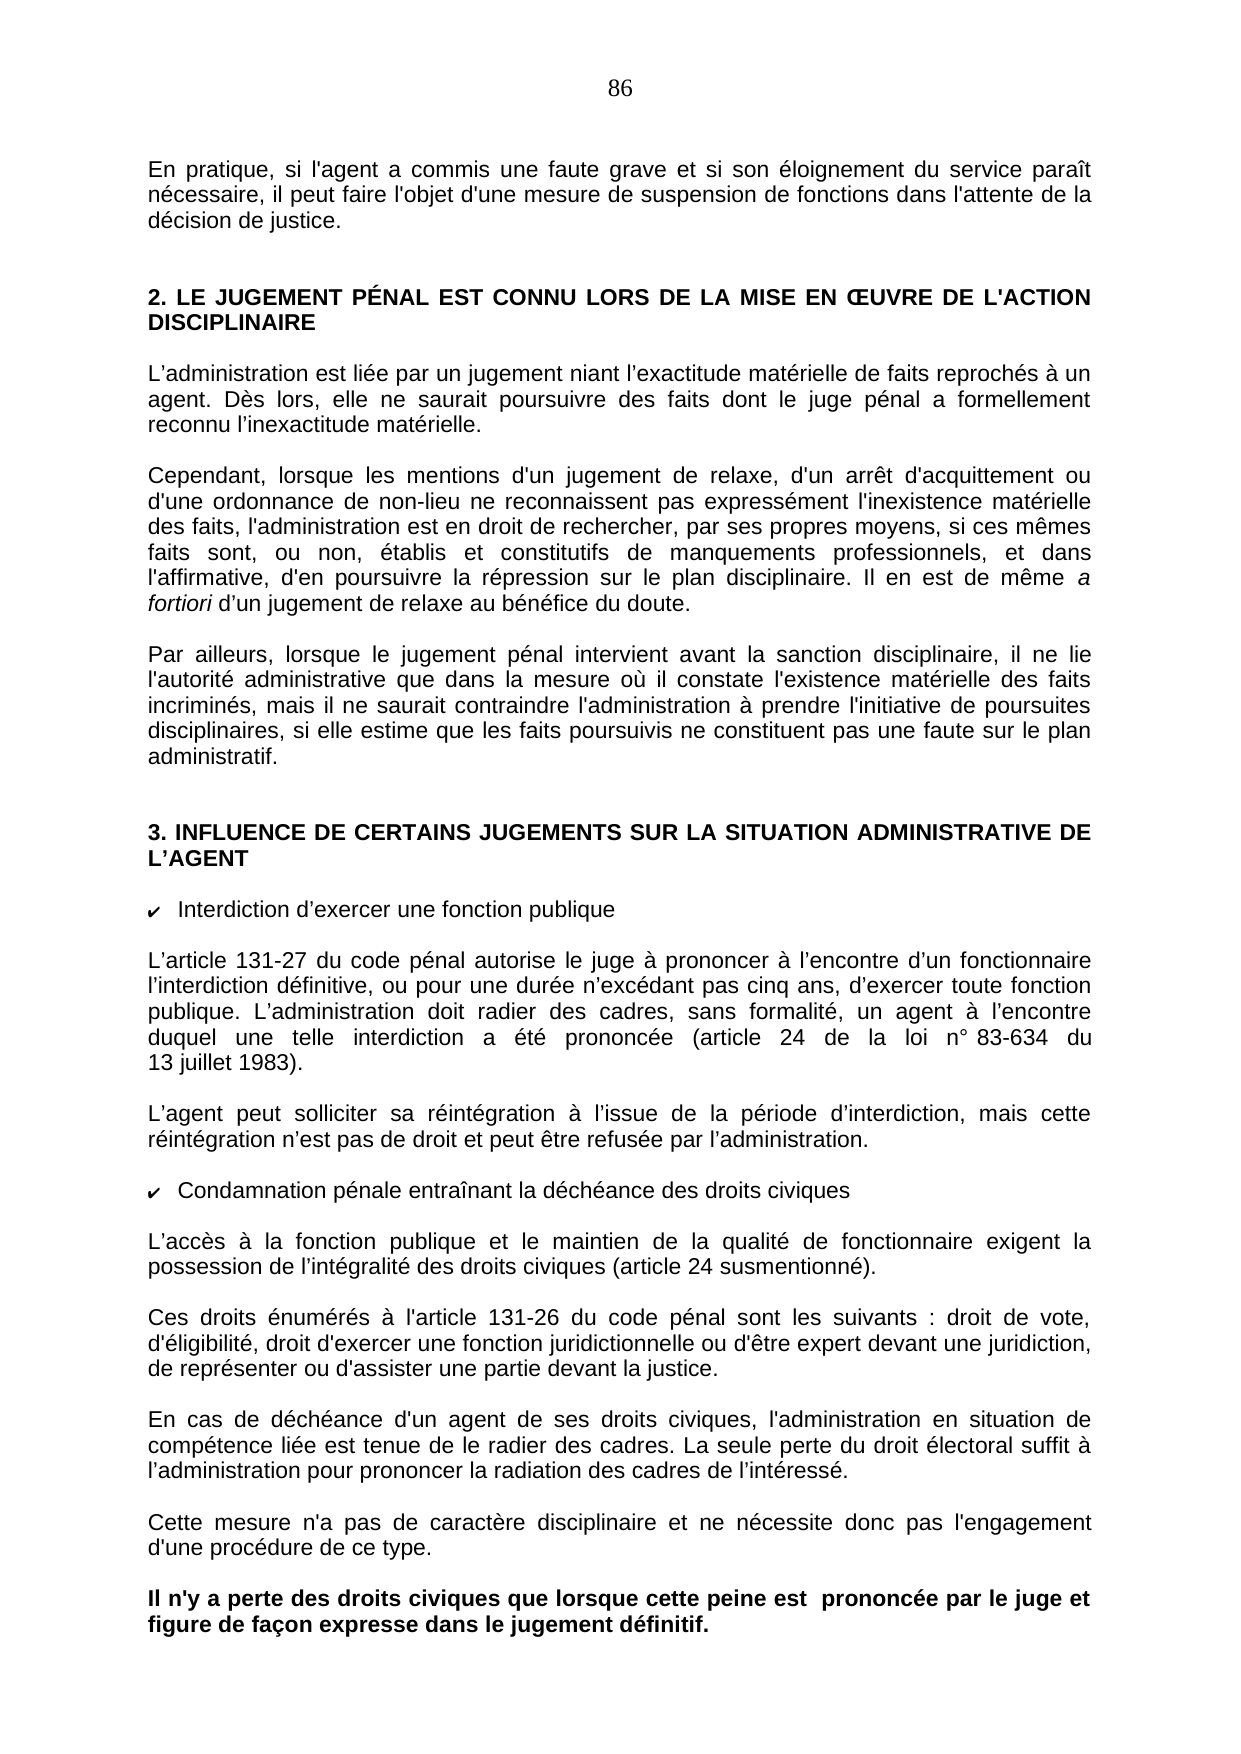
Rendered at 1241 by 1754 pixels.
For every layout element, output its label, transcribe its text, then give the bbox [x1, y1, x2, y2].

text En pratique, si l'agent a commis une faute grave et si son éloignement du service paraît nécessaire, il peut faire l'objet d'une mesure de suspension de fonctions dans l'attente de la décision de justice. [148, 157, 1092, 233]
text Cependant, lorsque les mentions d'un jugement de relaxe, d'un arrêt d'acquittement ou d'une ordonnance de non-lieu ne reconnaissent pas expressément l'inexistence matérielle des faits, l'administration est en droit de rechercher, par ses propres moyens, si ces mêmes faits sont, ou non, établis et constitutifs de manquements professionnels, et dans l'affirmative, d'en poursuivre la répression sur le plan disciplinaire. Il en est de même a fortiori d’un jugement de relaxe au bénéfice du doute. [148, 463, 1092, 616]
text En cas de déchéance d'un agent de ses droits civiques, l'administration en situation de compétence liée est tenue de le radier des cadres. La seule perte du droit électoral suffit à l’administration pour prononcer la radiation des cadres de l’intéressé. [148, 1407, 1092, 1484]
text 3. INFLUENCE DE CERTAINS JUGEMENTS SUR LA SITUATION ADMINISTRATIVE DE L’AGENT [148, 820, 1092, 871]
list Condamnation pénale entraînant la déchéance des droits civiques [148, 1177, 1092, 1203]
text L’agent peut solliciter sa réintégration à l’issue de la période d’interdiction, mais cette réintégration n’est pas de droit et peut être refusée par l’administration. [148, 1101, 1092, 1152]
text Il n'y a perte des droits civiques que lorsque cette peine est prononcée par le juge et figure de façon expresse dans le jugement définitif. [148, 1586, 1092, 1637]
text Par ailleurs, lorsque le jugement pénal intervient avant la sanction disciplinaire, il ne lie l'autorité administrative que dans la mesure où il constate l'existence matérielle des faits incriminés, mais il ne saurait contraindre l'administration à prendre l'initiative de poursuites disciplinaires, si elle estime que les faits poursuivis ne constituent pas une faute sur le plan administratif. [148, 641, 1092, 769]
text 2. LE JUGEMENT PÉNAL EST CONNU LORS DE LA MISE EN ŒUVRE DE L'ACTION DISCIPLINAIRE [148, 284, 1092, 335]
text Ces droits énumérés à l'article 131-26 du code pénal sont les suivants : droit de vote, d'éligibilité, droit d'exercer une fonction juridictionnelle ou d'être expert devant une juridiction, de représenter ou d'assister une partie devant la justice. [148, 1305, 1092, 1382]
text Cette mesure n'a pas de caractère disciplinaire et ne nécessite donc pas l'engagement d'une procédure de ce type. [148, 1509, 1092, 1560]
list Interdiction d’exercer une fonction publique [148, 897, 1092, 922]
text L’administration est liée par un jugement niant l’exactitude matérielle de faits reprochés à un agent. Dès lors, elle ne saurait poursuivre des faits dont le juge pénal a formellement reconnu l’inexactitude matérielle. [148, 361, 1092, 437]
text L’accès à la fonction publique et le maintien de la qualité de fonctionnaire exigent la possession de l’intégralité des droits civiques (article 24 susmentionné). [148, 1228, 1092, 1279]
text L’article 131-27 du code pénal autorise le juge à prononcer à l’encontre d’un fonctionnaire l’interdiction définitive, ou pour une durée n’excédant pas cinq ans, d’exercer toute fonction publique. L’administration doit radier des cadres, sans formalité, un agent à l’encontre duquel une telle interdiction a été prononcée (article 24 de la loi n° 83-634 du 13 juillet 1983). [148, 948, 1092, 1075]
